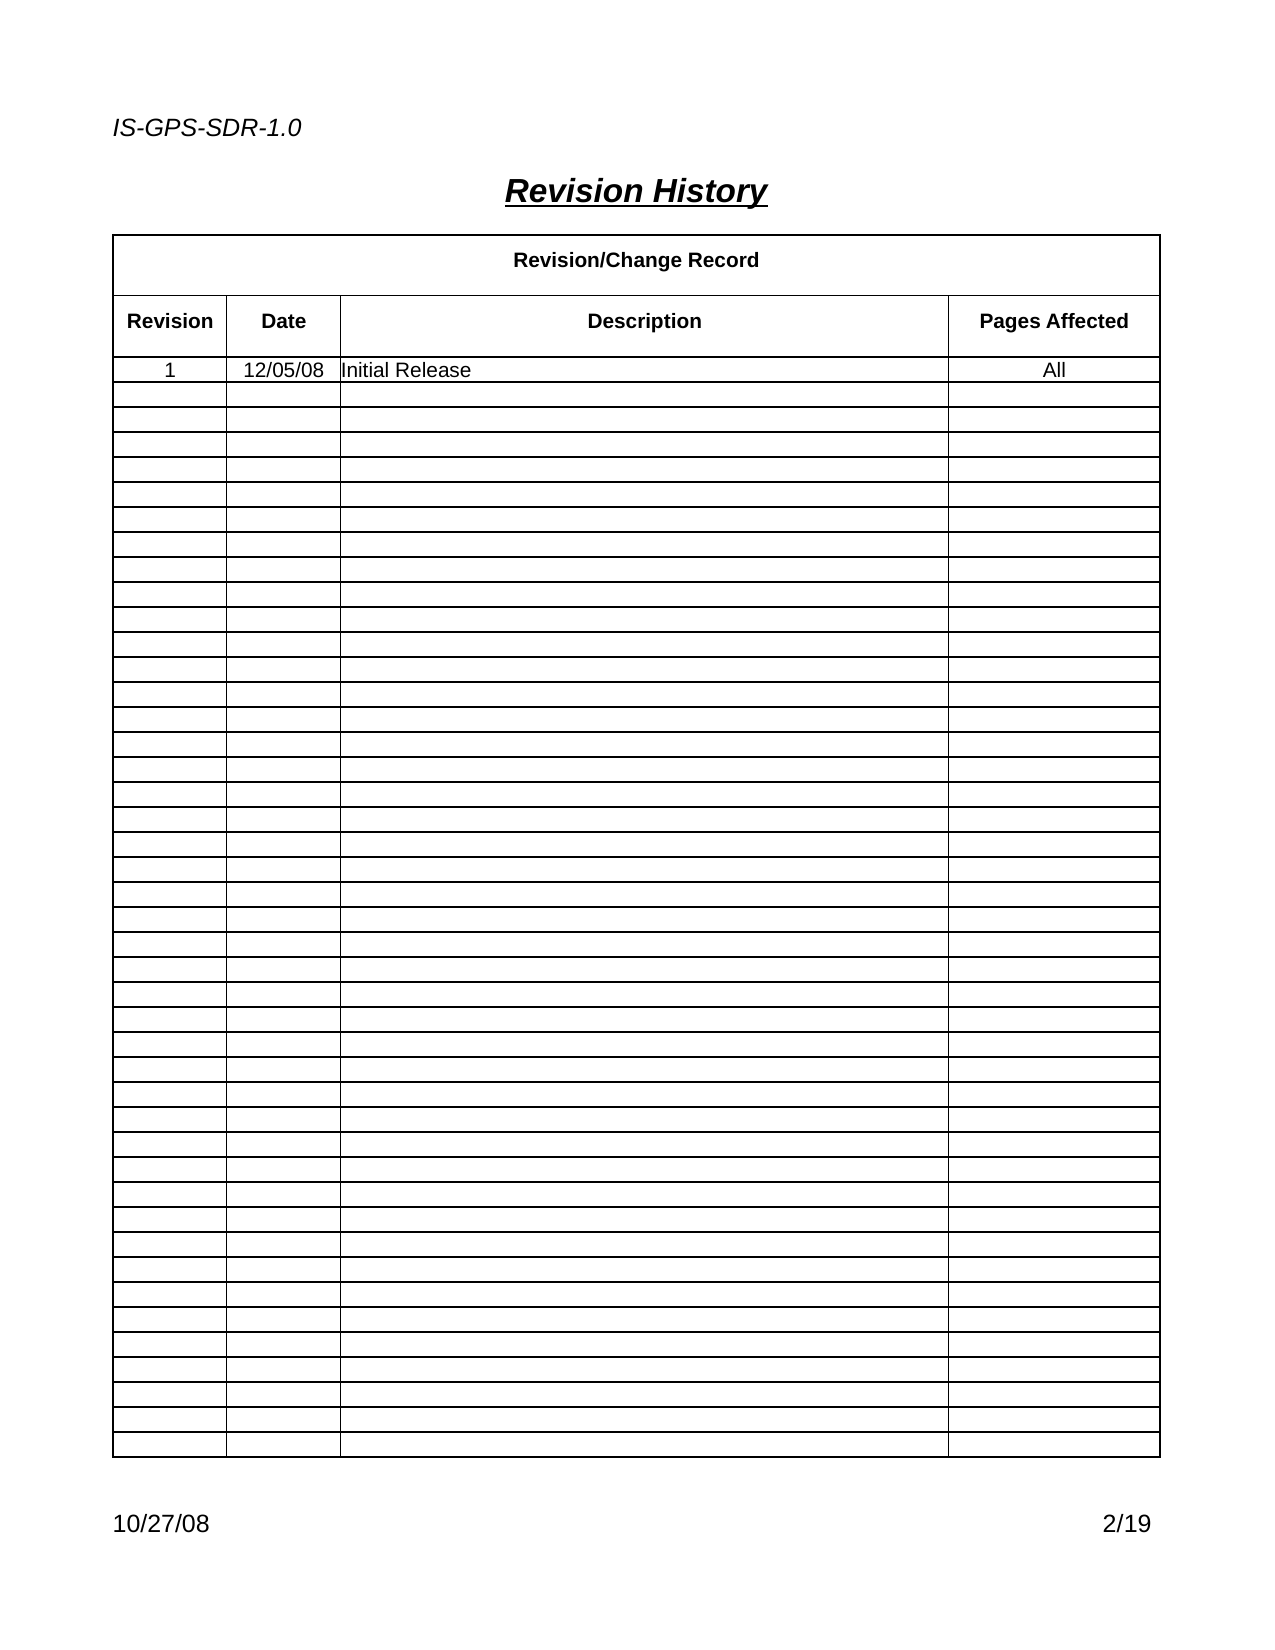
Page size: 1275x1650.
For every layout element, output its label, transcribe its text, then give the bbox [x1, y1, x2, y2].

table_cell [341, 1133, 948, 1156]
table_cell [949, 1158, 1159, 1181]
table_cell [949, 1083, 1159, 1106]
table_cell [949, 483, 1159, 506]
table_cell [227, 608, 340, 631]
table_cell [949, 758, 1159, 781]
table_cell [114, 833, 226, 856]
table_cell [949, 558, 1159, 581]
table_cell [114, 1358, 226, 1381]
table_cell 1 [114, 358, 226, 381]
table_cell [227, 1008, 340, 1031]
table_cell [949, 683, 1159, 706]
table_cell [227, 733, 340, 756]
table_cell [114, 583, 226, 606]
table_cell [949, 608, 1159, 631]
table_cell [114, 1383, 226, 1406]
table_cell [341, 1033, 948, 1056]
table_cell [341, 1058, 948, 1081]
table_cell [227, 1083, 340, 1106]
table_cell [341, 783, 948, 806]
table_cell [227, 1358, 340, 1381]
table_cell [227, 1183, 340, 1206]
table_cell [227, 1333, 340, 1356]
table_cell [341, 1183, 948, 1206]
table_cell [949, 583, 1159, 606]
table_cell [949, 958, 1159, 981]
table_cell [949, 458, 1159, 481]
table_cell [341, 958, 948, 981]
table_cell [114, 383, 226, 406]
table_cell [114, 683, 226, 706]
table_cell [341, 583, 948, 606]
table_cell [227, 508, 340, 531]
table_cell [114, 1008, 226, 1031]
table_cell [341, 533, 948, 556]
table_cell [227, 1133, 340, 1156]
table_cell [949, 508, 1159, 531]
table_cell [114, 633, 226, 656]
table_cell Pages Affected [949, 296, 1159, 356]
table_cell [341, 633, 948, 656]
title Revision History [112, 171, 1162, 210]
table_cell Initial Release [341, 358, 948, 381]
table_cell [227, 1433, 340, 1456]
table_cell [114, 1033, 226, 1056]
table_cell [949, 1133, 1159, 1156]
table_cell [114, 1108, 226, 1131]
table_cell [341, 608, 948, 631]
table_cell [227, 1308, 340, 1331]
table_cell [341, 1433, 948, 1456]
table_cell [227, 1158, 340, 1181]
table_cell [227, 933, 340, 956]
table_cell [227, 1108, 340, 1131]
table_cell [949, 833, 1159, 856]
table_cell [341, 933, 948, 956]
table_cell [227, 1033, 340, 1056]
table_cell [227, 883, 340, 906]
table_cell [341, 1158, 948, 1181]
table_cell [341, 1258, 948, 1281]
table_cell [949, 383, 1159, 406]
table_cell [341, 483, 948, 506]
table_cell [341, 1233, 948, 1256]
table_cell [227, 1233, 340, 1256]
table_cell [949, 433, 1159, 456]
table_cell [949, 1258, 1159, 1281]
table_header Revision/Change Record [114, 236, 1159, 295]
table_cell [949, 1283, 1159, 1306]
table_cell [227, 408, 340, 431]
table_cell [114, 1258, 226, 1281]
table_cell All [949, 358, 1159, 381]
table_cell [949, 783, 1159, 806]
table_cell [949, 1033, 1159, 1056]
table_cell [227, 1408, 340, 1431]
table_cell [114, 1433, 226, 1456]
table_cell [114, 933, 226, 956]
table_cell [949, 1433, 1159, 1456]
table_cell Description [341, 296, 948, 356]
table_cell [341, 858, 948, 881]
table_cell [114, 483, 226, 506]
table_cell [227, 633, 340, 656]
table_cell [949, 1358, 1159, 1381]
table_cell [949, 658, 1159, 681]
table_cell [341, 1208, 948, 1231]
table_cell [949, 1408, 1159, 1431]
table_cell [227, 758, 340, 781]
table_cell [114, 1208, 226, 1231]
table_cell [949, 733, 1159, 756]
table_cell [949, 408, 1159, 431]
table_cell [341, 558, 948, 581]
table_cell [114, 1158, 226, 1181]
table_cell [341, 1358, 948, 1381]
table_cell [341, 658, 948, 681]
table_cell [114, 883, 226, 906]
table_cell [341, 433, 948, 456]
table_cell [114, 1083, 226, 1106]
table_cell [114, 783, 226, 806]
table_cell [114, 433, 226, 456]
table_cell [341, 908, 948, 931]
table_cell [114, 533, 226, 556]
table_cell [341, 1083, 948, 1106]
table_cell [227, 458, 340, 481]
table_cell [949, 908, 1159, 931]
table_cell [227, 858, 340, 881]
table_cell [114, 1308, 226, 1331]
table_cell [227, 583, 340, 606]
table_cell [949, 533, 1159, 556]
table_cell [227, 433, 340, 456]
table_cell [227, 708, 340, 731]
table_cell [949, 1333, 1159, 1356]
table_cell [114, 1333, 226, 1356]
table_cell [949, 1383, 1159, 1406]
table_cell [949, 1008, 1159, 1031]
table_cell [341, 883, 948, 906]
table_cell [114, 1058, 226, 1081]
table_cell [949, 808, 1159, 831]
table_cell [114, 733, 226, 756]
table_cell [114, 858, 226, 881]
table_cell [949, 933, 1159, 956]
table_cell [341, 1308, 948, 1331]
table_cell [114, 608, 226, 631]
table_cell [341, 808, 948, 831]
table_cell [227, 833, 340, 856]
table_cell [227, 958, 340, 981]
table_cell [341, 1108, 948, 1131]
table_cell [949, 708, 1159, 731]
table_cell [341, 983, 948, 1006]
table_cell [114, 758, 226, 781]
table_cell [114, 708, 226, 731]
table_cell [114, 458, 226, 481]
table_cell [949, 633, 1159, 656]
table_cell [227, 808, 340, 831]
table_cell [227, 533, 340, 556]
table_cell [114, 1133, 226, 1156]
table_cell [949, 858, 1159, 881]
table_cell [227, 1283, 340, 1306]
table_cell [114, 808, 226, 831]
table_cell [227, 908, 340, 931]
table_cell [114, 1283, 226, 1306]
table_cell [341, 1283, 948, 1306]
table_cell [341, 833, 948, 856]
table_cell [341, 683, 948, 706]
table_cell [114, 983, 226, 1006]
table_cell [949, 1208, 1159, 1231]
table_cell [227, 983, 340, 1006]
table_cell [341, 733, 948, 756]
table_cell [341, 1008, 948, 1031]
table_cell [114, 408, 226, 431]
table_cell Date [227, 296, 340, 356]
table_cell [227, 1258, 340, 1281]
table_cell [227, 683, 340, 706]
table_cell [949, 1308, 1159, 1331]
table_cell [341, 508, 948, 531]
table_cell [114, 1408, 226, 1431]
table_cell [341, 758, 948, 781]
table_cell [949, 1233, 1159, 1256]
table_cell [341, 383, 948, 406]
table_cell [227, 1208, 340, 1231]
table_cell Revision [114, 296, 226, 356]
table_cell [114, 508, 226, 531]
table_cell [227, 1383, 340, 1406]
table_cell [114, 558, 226, 581]
table_cell [949, 883, 1159, 906]
table_cell [227, 1058, 340, 1081]
table_cell [227, 658, 340, 681]
table_cell [949, 1058, 1159, 1081]
table_cell [949, 983, 1159, 1006]
table_cell [341, 1408, 948, 1431]
table_cell [341, 408, 948, 431]
table_cell [227, 783, 340, 806]
table_cell [114, 1183, 226, 1206]
table_cell [949, 1183, 1159, 1206]
table_cell [114, 658, 226, 681]
table_cell [341, 708, 948, 731]
table_cell [114, 958, 226, 981]
table_cell [341, 1383, 948, 1406]
table_cell [114, 1233, 226, 1256]
table_cell [227, 558, 340, 581]
table_cell [227, 483, 340, 506]
table_cell [949, 1108, 1159, 1131]
table_cell [114, 908, 226, 931]
table_cell 12/05/08 [227, 358, 340, 381]
table_cell [341, 1333, 948, 1356]
table_cell [341, 458, 948, 481]
table_cell [227, 383, 340, 406]
